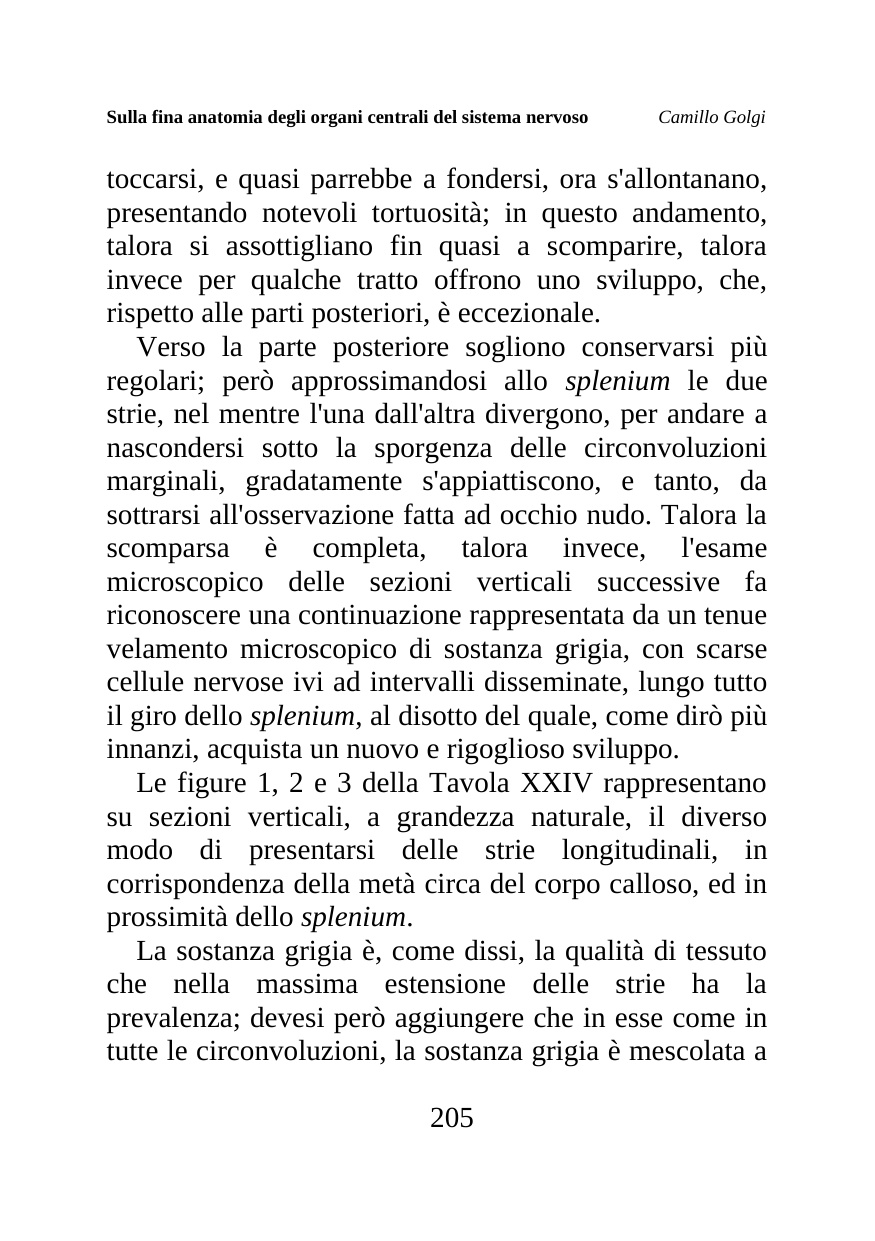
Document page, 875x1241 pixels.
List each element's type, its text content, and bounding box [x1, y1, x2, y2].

text La sostanza grigia è, come dissi, la qualità di tessuto che nella massima estensione delle strie ha la prevalenza; devesi però aggiungere che in esse come in tutte le circonvoluzioni, la sostanza grigia è mescolata a [106, 933, 768, 1067]
text Le figure 1, 2 e 3 della Tavola XXIV rappresentano su sezioni verticali, a grandezza naturale, il diverso modo di presentarsi delle strie longitudinali, in corrispondenza della metà circa del corpo calloso, ed in prossimità dello splenium. [106, 765, 768, 933]
text Verso la parte posteriore sogliono conservarsi più regolari; però approssimandosi allo splenium le due strie, nel mentre l'una dall'altra divergono, per andare a nascondersi sotto la sporgenza delle circonvoluzioni marginali, gradatamente s'appiattiscono, e tanto, da sottrarsi all'osservazione fatta ad occhio nudo. Talora la scomparsa è completa, talora invece, l'esame microscopico delle sezioni verticali successive fa riconoscere una continuazione rappresentata da un tenue velamento microscopico di sostanza grigia, con scarse cellule nervose ivi ad intervalli disseminate, lungo tutto il giro dello splenium, al disotto del quale, come dirò più innanzi, acquista un nuovo e rigoglioso sviluppo. [106, 329, 768, 765]
text toccarsi, e quasi parrebbe a fondersi, ora s'allontanano, presentando notevoli tortuosità; in questo andamento, talora si assottigliano fin quasi a scomparire, talora invece per qualche tratto offrono uno sviluppo, che, rispetto alle parti posteriori, è eccezionale. [106, 161, 768, 329]
